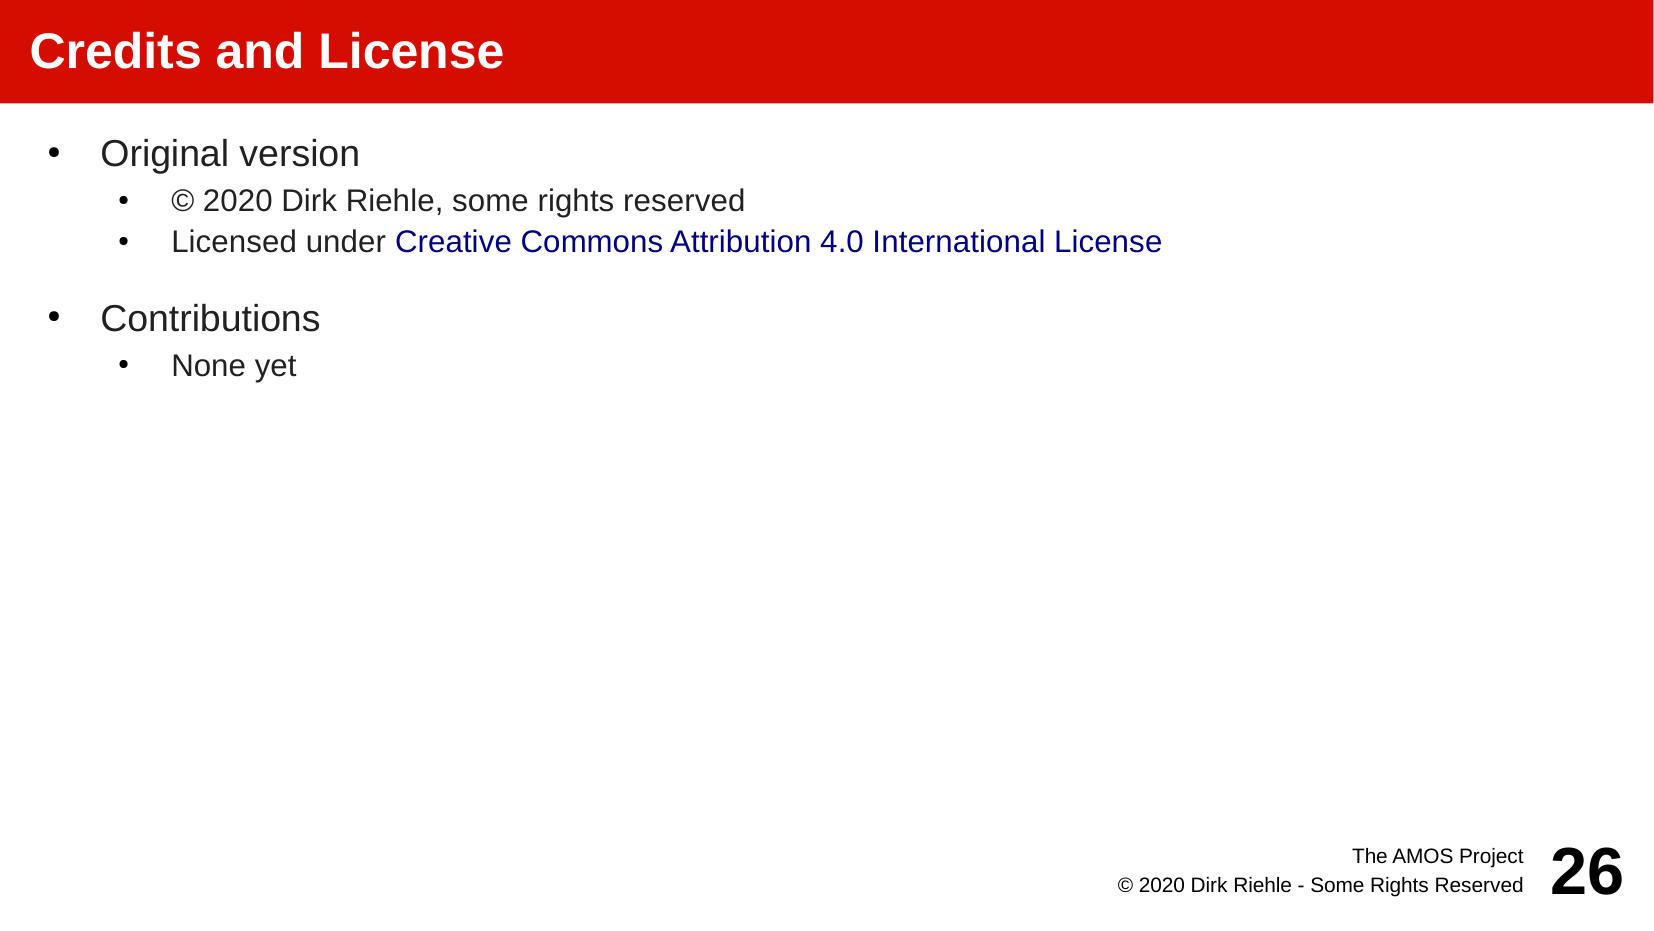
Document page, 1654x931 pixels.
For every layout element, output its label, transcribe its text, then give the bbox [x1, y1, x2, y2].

title Credits and License [0, 0, 1654, 104]
list Original version © 2020 Dirk Riehle, some rights reserved Licensed under Creative Commons Attribution 4.0 International License Contributions None yet [29, 132, 1625, 813]
